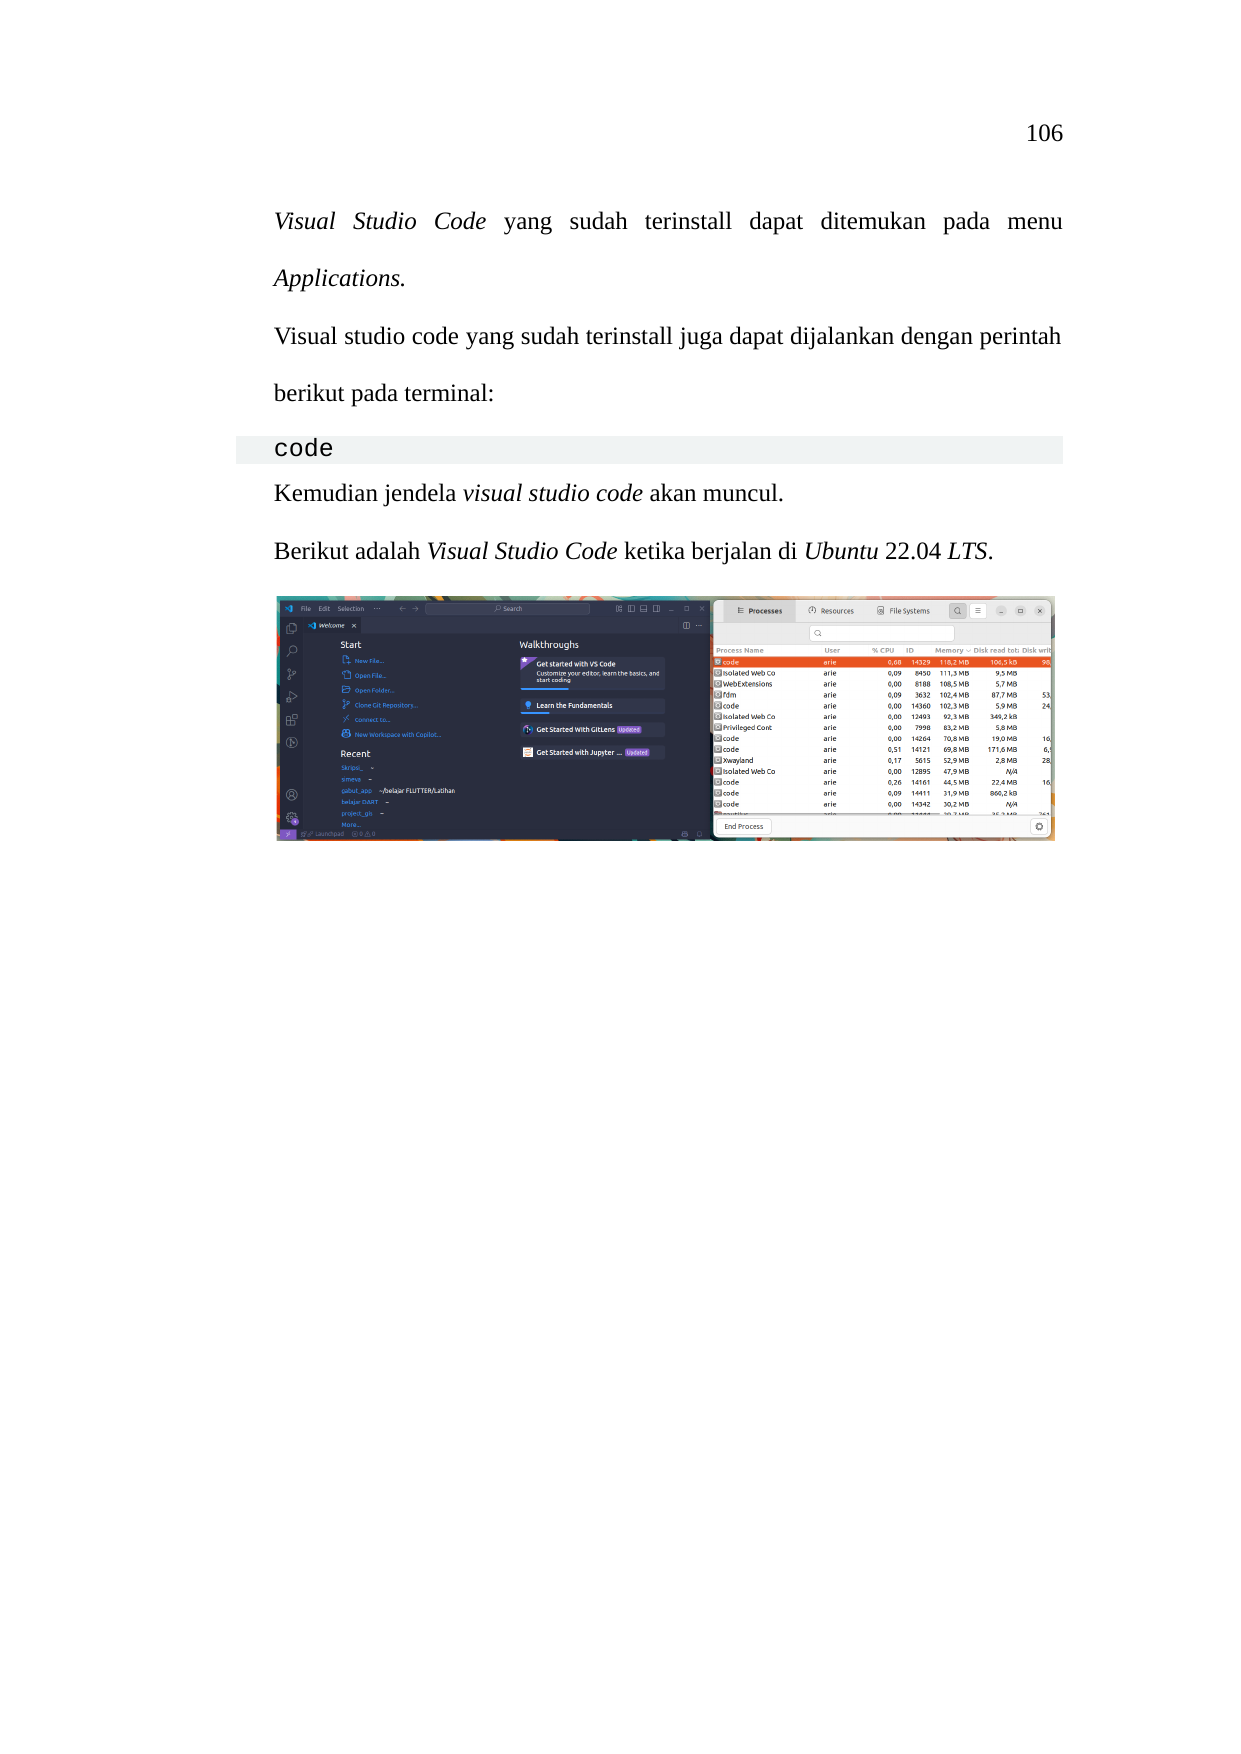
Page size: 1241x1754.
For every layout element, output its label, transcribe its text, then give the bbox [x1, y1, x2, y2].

list Visual Studio Code yang sudah terinstall dapat ditemukan pada menu Applications. [236, 206, 1063, 292]
list Berikut adalah Visual Studio Code ketika berjalan di Ubuntu 22.04 LTS. [236, 536, 1063, 565]
list Visual studio code yang sudah terinstall juga dapat dijalankan dengan perintah berikut pada terminal: [236, 321, 1063, 407]
list Kemudian jendela visual studio code akan muncul. [236, 478, 1063, 507]
list code [236, 436, 1063, 464]
picture [276, 596, 1055, 841]
